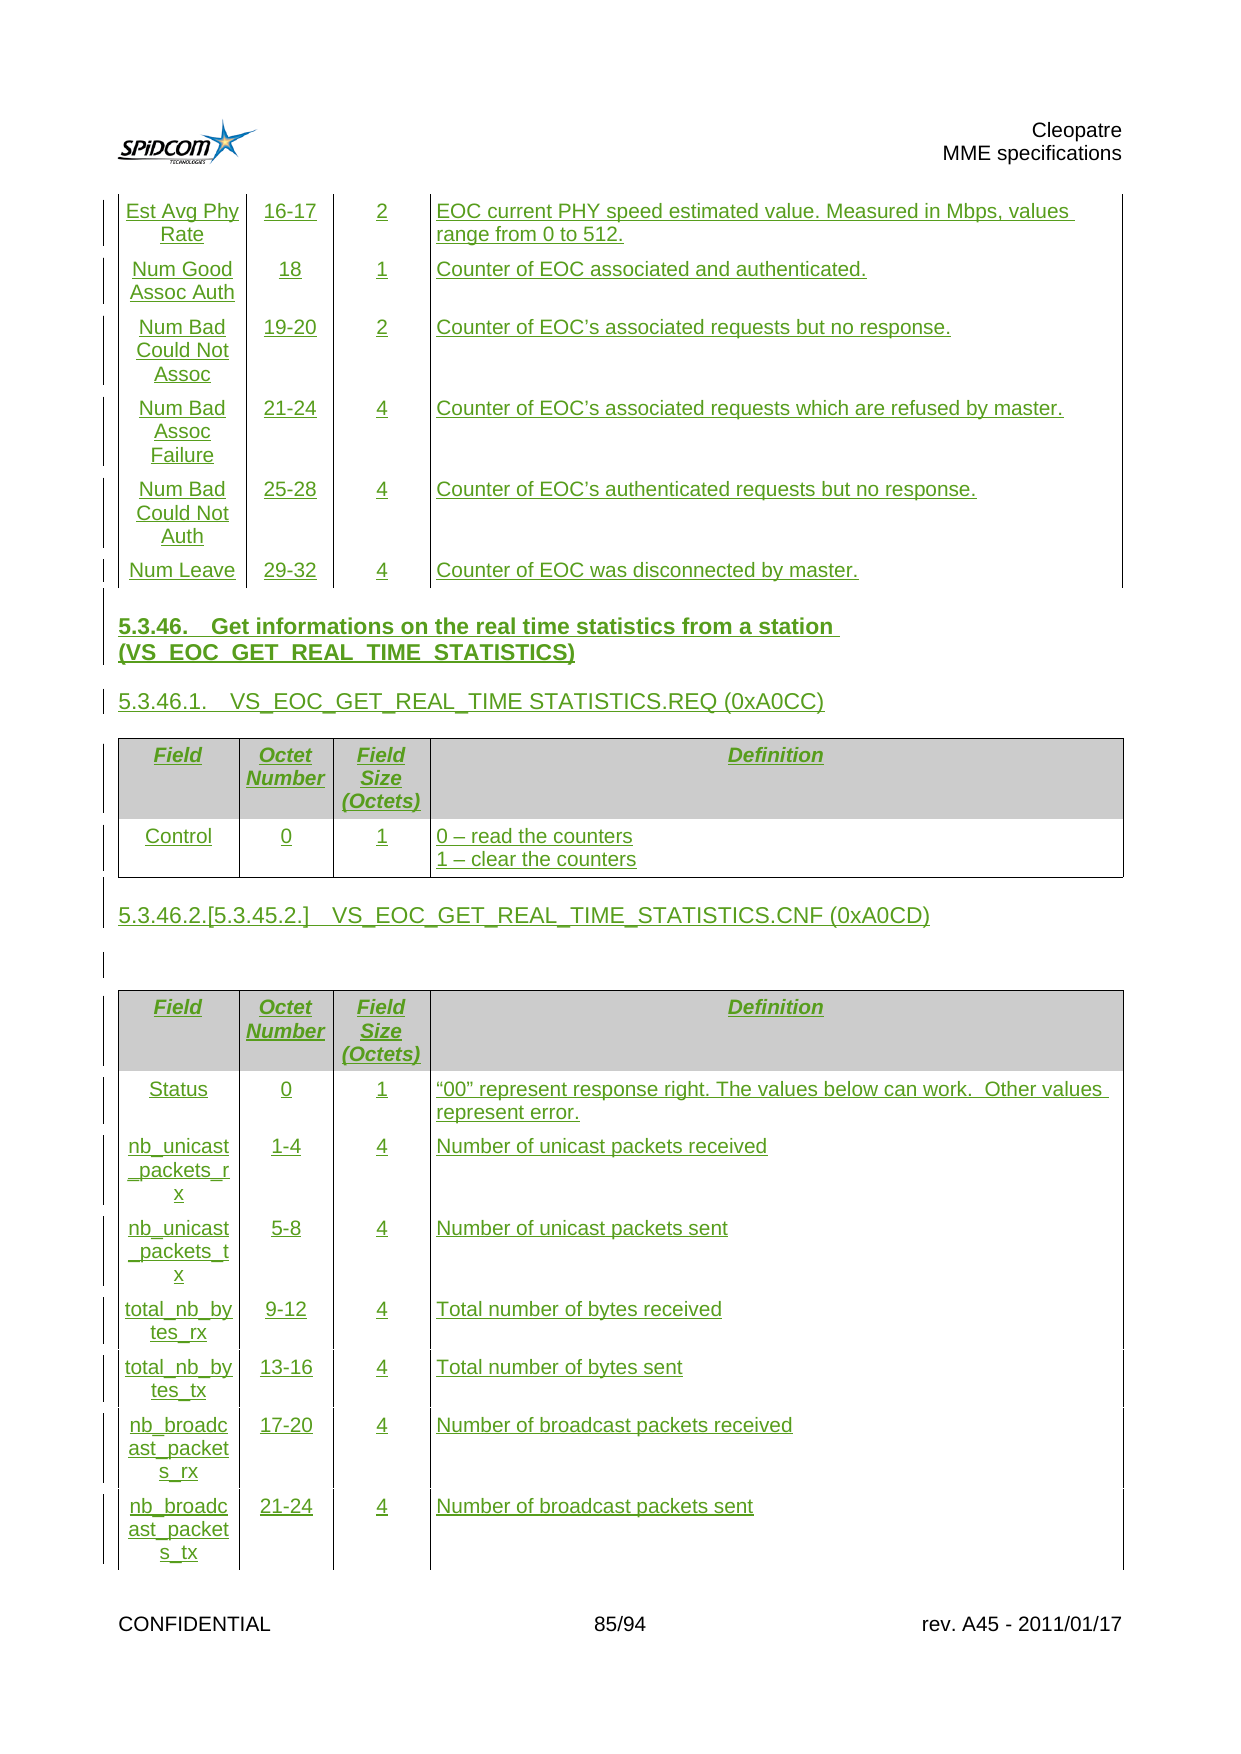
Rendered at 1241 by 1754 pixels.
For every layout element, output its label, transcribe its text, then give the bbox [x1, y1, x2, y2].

table_cell 17-20 [240, 1408, 333, 1488]
table_cell Num Bad Could Not Assoc [119, 310, 246, 391]
table_cell total_nb_bytes_rx [119, 1292, 239, 1349]
table_cell nb_broadcast_packets_tx [119, 1489, 239, 1570]
table_cell 19-20 [247, 310, 333, 391]
table_cell 2 [334, 310, 430, 391]
table_cell 2 [334, 194, 430, 252]
table_cell 4 [334, 1292, 430, 1349]
table_cell 4 [334, 553, 430, 588]
table_cell Counter of EOC was disconnected by master. [431, 553, 1122, 588]
table_cell 1 [334, 1071, 430, 1129]
table_cell Num Good Assoc Auth [119, 252, 246, 310]
table_cell Num Leave [119, 553, 246, 588]
table_cell 4 [334, 1350, 430, 1407]
table_cell 4 [334, 1408, 430, 1488]
subtitle Get informations on the real time statistics from a station (VS_EOC_GET_REAL_TIME_STATISTICS) [118, 614, 1122, 665]
table_cell nb_unicast_packets_rx [119, 1129, 239, 1210]
table_cell 1 [334, 252, 430, 310]
table_cell 13-16 [240, 1350, 333, 1407]
table_header Octet Number [240, 739, 333, 819]
table_cell 1 [334, 819, 430, 877]
table_cell 4 [334, 472, 430, 553]
table_cell 5-8 [240, 1210, 333, 1292]
table_cell 4 [334, 1129, 430, 1210]
table_cell “00” represent response right. The values below can work. Other values represent error. [431, 1071, 1123, 1129]
table_cell Number of broadcast packets sent [431, 1489, 1123, 1570]
table_cell Counter of EOC’s associated requests but no response. [431, 310, 1122, 391]
table_cell Num Bad Assoc Failure [119, 391, 246, 472]
table_header Definition [431, 991, 1123, 1071]
subtitle VS_EOC_GET_REAL_TIME_STATISTICS.CNF (0xA0CD) [118, 903, 1122, 928]
table_cell 0 – read the counters 1 – clear the counters [431, 819, 1123, 877]
table_header Field Size (Octets) [334, 991, 430, 1071]
table_cell Counter of EOC’s associated requests which are refused by master. [431, 391, 1122, 472]
table_cell 16-17 [247, 194, 333, 252]
table_cell 29-32 [247, 553, 333, 588]
table_cell 1-4 [240, 1129, 333, 1210]
table_cell nb_unicast_packets_tx [119, 1210, 239, 1292]
table_header Definition [431, 739, 1123, 819]
table_cell Counter of EOC associated and authenticated. [431, 252, 1122, 310]
table_cell 0 [240, 819, 333, 877]
table_cell 25-28 [247, 472, 333, 553]
table_cell Total number of bytes received [431, 1292, 1123, 1349]
table_header Field [119, 991, 239, 1071]
table_cell 21-24 [247, 391, 333, 472]
table_cell Total number of bytes sent [431, 1350, 1123, 1407]
table_cell 21-24 [240, 1489, 333, 1570]
table_header Octet Number [240, 991, 333, 1071]
table_cell 18 [247, 252, 333, 310]
table_header Field Size (Octets) [334, 739, 430, 819]
table_cell EOC current PHY speed estimated value. Measured in Mbps, values range from 0 to 512. [431, 194, 1122, 252]
table_cell Number of broadcast packets received [431, 1408, 1123, 1488]
table_cell nb_broadcast_packets_rx [119, 1408, 239, 1488]
table_cell total_nb_bytes_tx [119, 1350, 239, 1407]
table_cell 4 [334, 391, 430, 472]
table_cell Num Bad Could Not Auth [119, 472, 246, 553]
table_cell 4 [334, 1210, 430, 1292]
table_cell Number of unicast packets received [431, 1129, 1123, 1210]
table_cell Est Avg Phy Rate [119, 194, 246, 252]
table_cell Status [119, 1071, 239, 1129]
table_cell 9-12 [240, 1292, 333, 1349]
table_cell Counter of EOC’s authenticated requests but no response. [431, 472, 1122, 553]
table_cell Number of unicast packets sent [431, 1210, 1123, 1292]
table_cell 4 [334, 1489, 430, 1570]
subtitle VS_EOC_GET_REAL_TIME STATISTICS.REQ (0xA0CC) [118, 688, 1122, 714]
table_header Field [119, 739, 239, 819]
table_cell 0 [240, 1071, 333, 1129]
picture [117, 118, 258, 165]
table_cell Control [119, 819, 239, 877]
